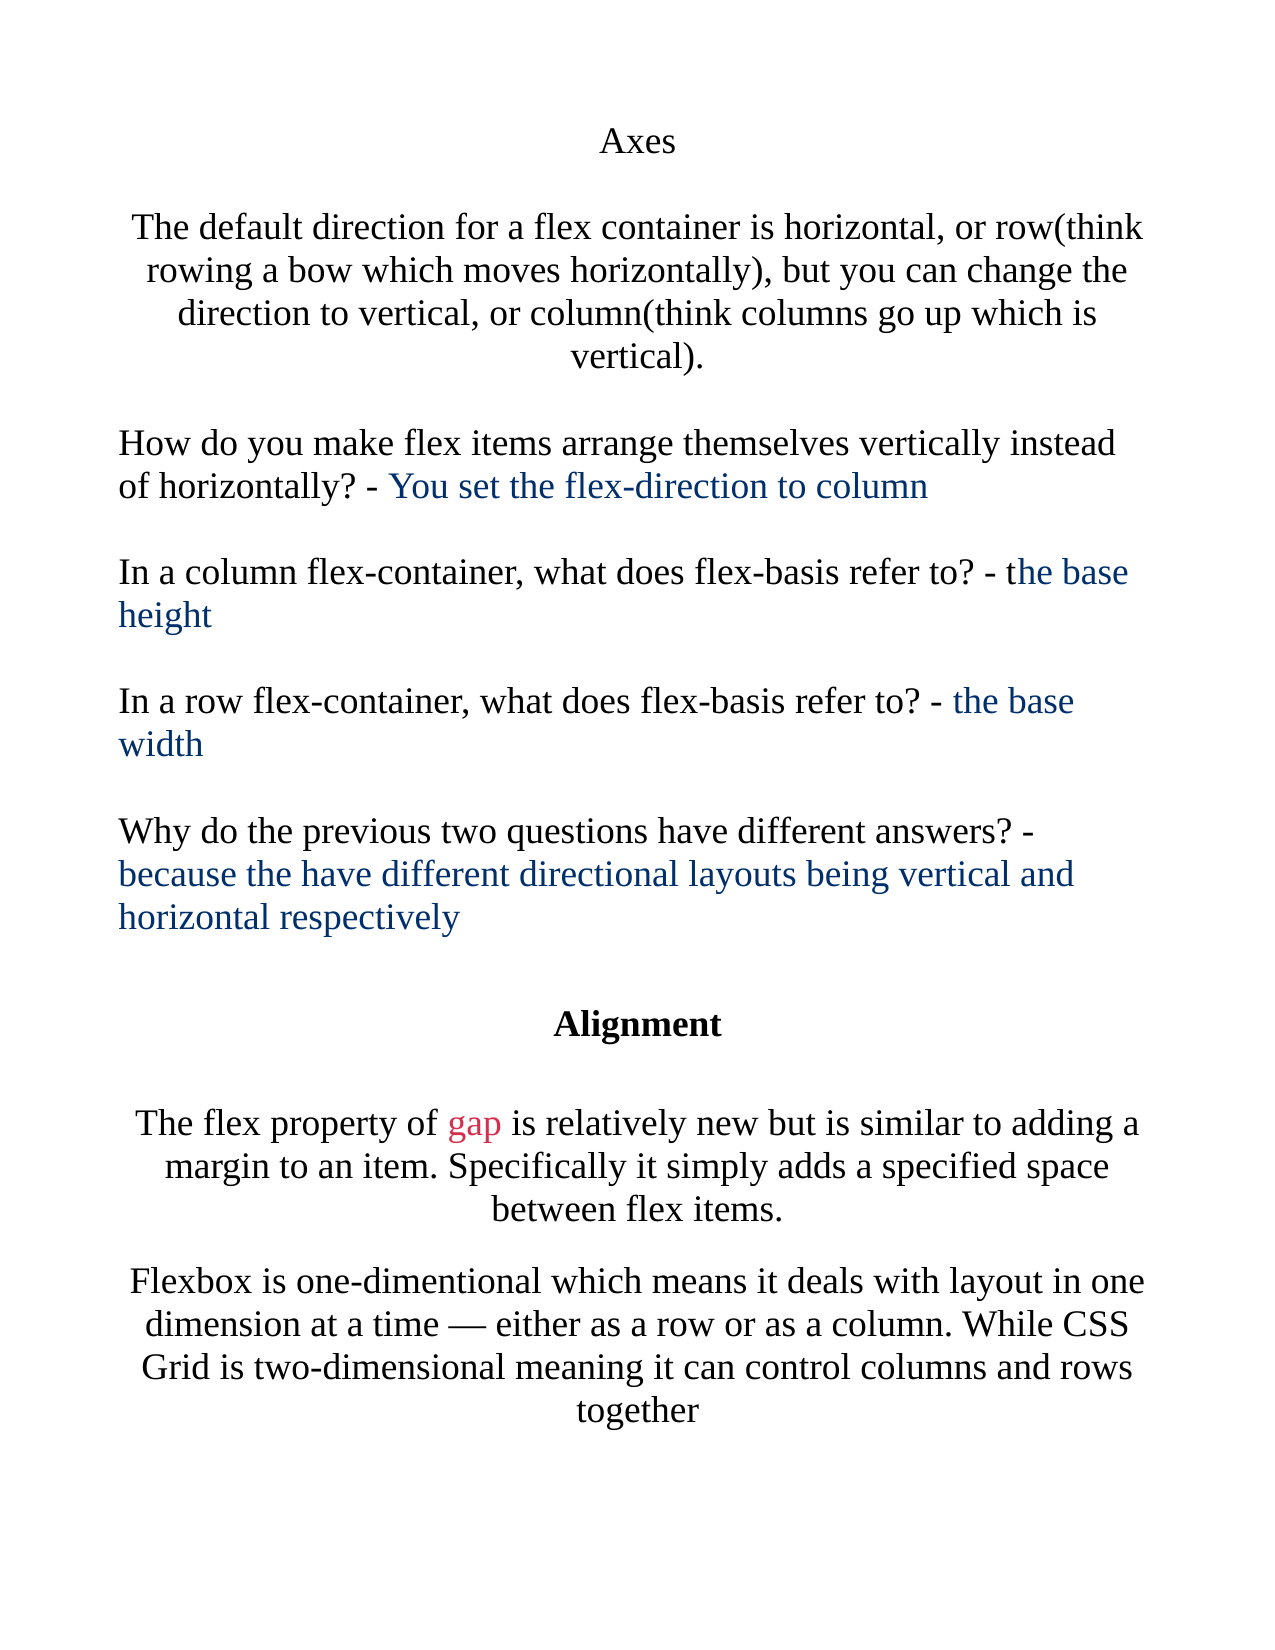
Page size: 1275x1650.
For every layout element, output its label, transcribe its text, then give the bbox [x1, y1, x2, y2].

subtitle Alignment [118, 1001, 1157, 1044]
text In a column flex-container, what does flex-basis refer to? - the base height [118, 549, 1157, 636]
text Why do the previous two questions have different answers? - because the have different directional layouts being vertical and horizontal respectively [118, 808, 1157, 937]
text How do you make flex items arrange themselves vertically instead of horizontally? - You set the flex-direction to column [118, 420, 1157, 506]
text Axes [118, 118, 1157, 161]
text Flexbox is one-dimentional which means it deals with layout in one dimension at a time — either as a row or as a column. While CSS Grid is two-dimensional meaning it can control columns and rows together [118, 1258, 1157, 1431]
text The default direction for a flex container is horizontal, or row(think rowing a bow which moves horizontally), but you can change the direction to vertical, or column(think columns go up which is vertical). [118, 204, 1157, 377]
text In a row flex-container, what does flex-basis refer to? - the base width [118, 679, 1157, 765]
text The flex property of gap is relatively new but is similar to adding a margin to an item. Specifically it simply adds a specified space between flex items. [118, 1100, 1157, 1229]
